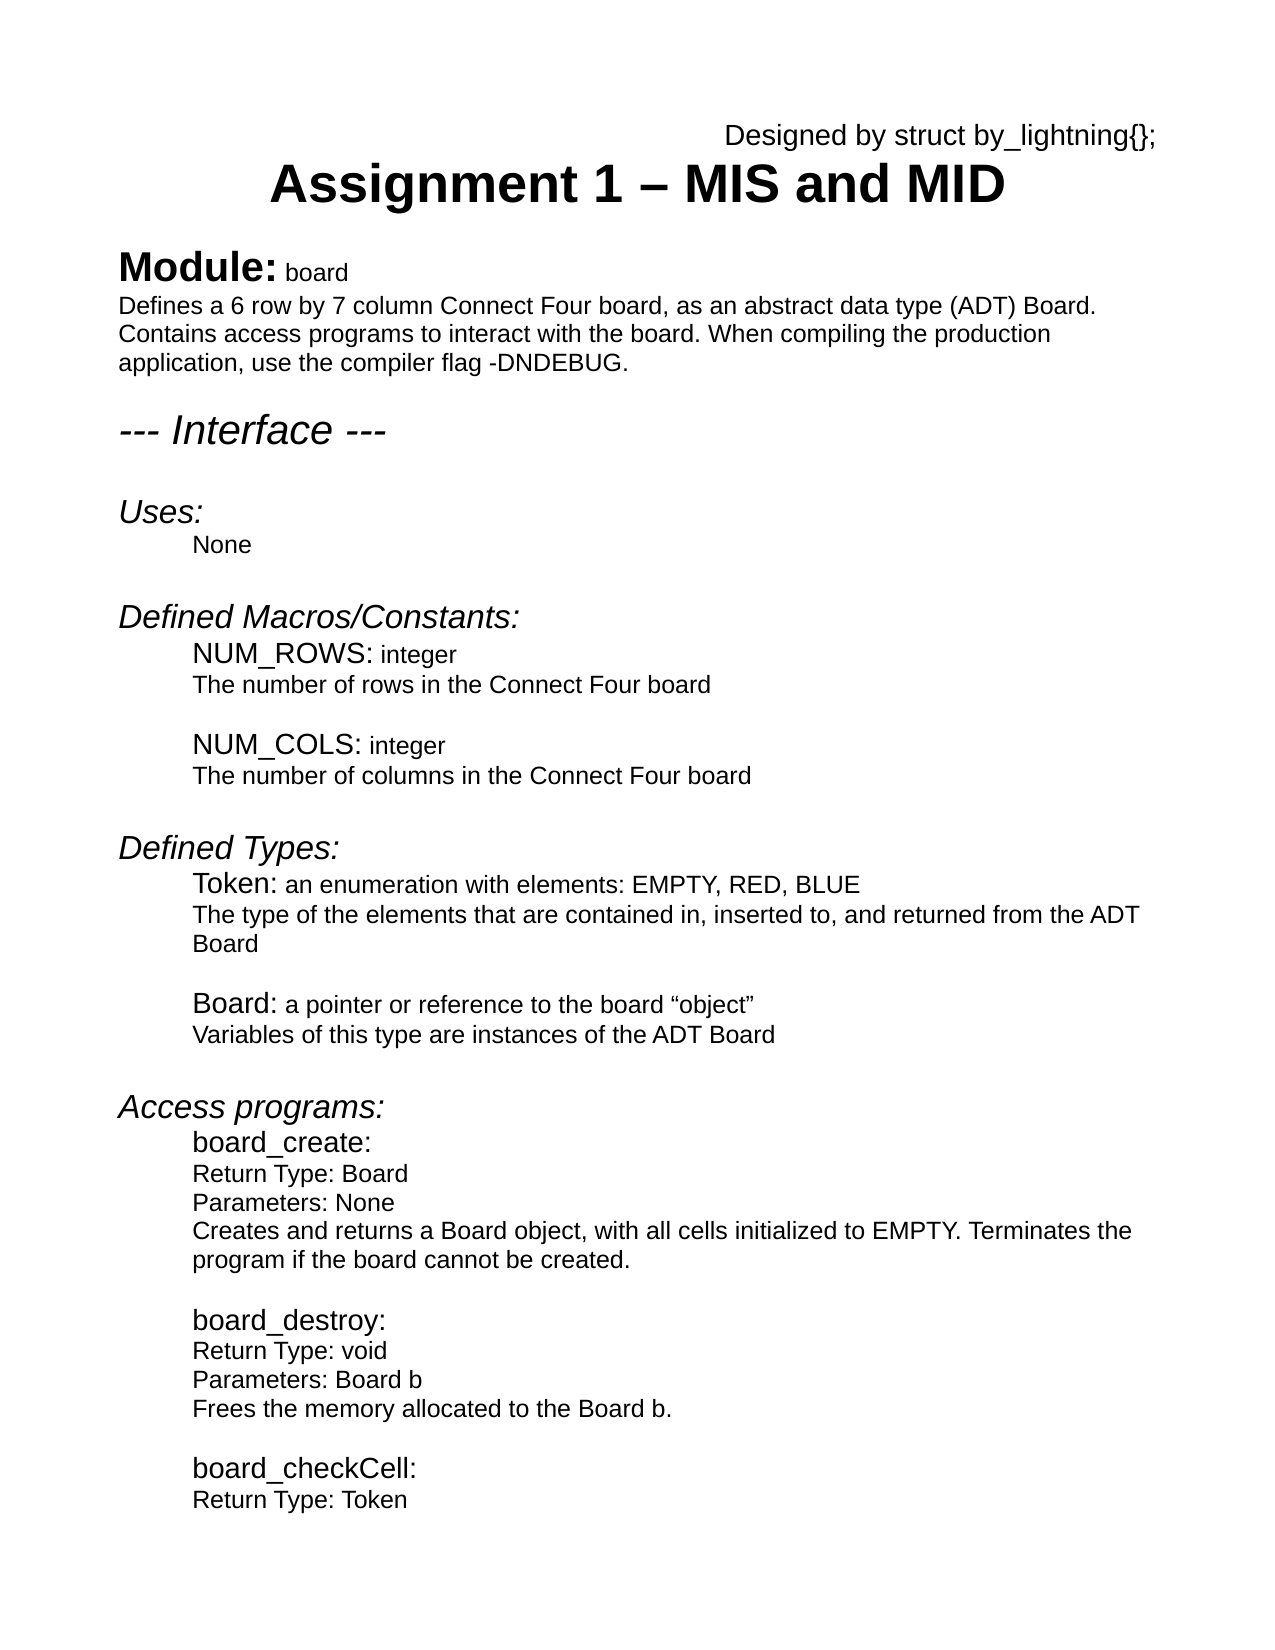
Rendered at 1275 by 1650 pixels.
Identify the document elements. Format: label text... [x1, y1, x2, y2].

text NUM_COLS: integer [118, 727, 1157, 761]
text Module: board [118, 243, 1157, 291]
text Variables of this type are instances of the ADT Board [118, 1019, 1157, 1048]
text Creates and returns a Board object, with all cells initialized to EMPTY. Terminates the program if the board cannot be created. [118, 1216, 1157, 1274]
text The number of rows in the Connect Four board [118, 669, 1157, 698]
text Token: an enumeration with elements: EMPTY, RED, BLUE [118, 866, 1157, 900]
text Defined Macros/Constants: [118, 598, 1157, 636]
text board_create: [118, 1125, 1157, 1159]
text --- Interface --- [118, 406, 1157, 453]
text Defined Types: [118, 828, 1157, 866]
text Frees the memory allocated to the Board b. [118, 1393, 1157, 1422]
text Uses: [118, 492, 1157, 530]
text The number of columns in the Connect Four board [118, 761, 1157, 789]
text The type of the elements that are contained in, inserted to, and returned from the ADT Board [118, 900, 1157, 957]
text board_checkCell: [118, 1451, 1157, 1484]
text NUM_ROWS: integer [118, 636, 1157, 669]
text Return Type: Token [118, 1484, 1157, 1513]
text Access programs: [118, 1087, 1157, 1125]
text Return Type: void [118, 1336, 1157, 1365]
text Defines a 6 row by 7 column Connect Four board, as an abstract data type (ADT) Board. Contains access programs to interact with the board. When compiling the production application, use the compiler flag -DNDEBUG. [118, 291, 1157, 377]
text board_destroy: [118, 1302, 1157, 1336]
text Designed by struct by_lightning{}; [118, 118, 1157, 152]
text Return Type: Board [118, 1159, 1157, 1187]
text Parameters: None [118, 1187, 1157, 1216]
text Assignment 1 – MIS and MID [118, 152, 1157, 214]
text None [118, 530, 1157, 559]
text Parameters: Board b [118, 1365, 1157, 1393]
text Board: a pointer or reference to the board “object” [118, 986, 1157, 1019]
